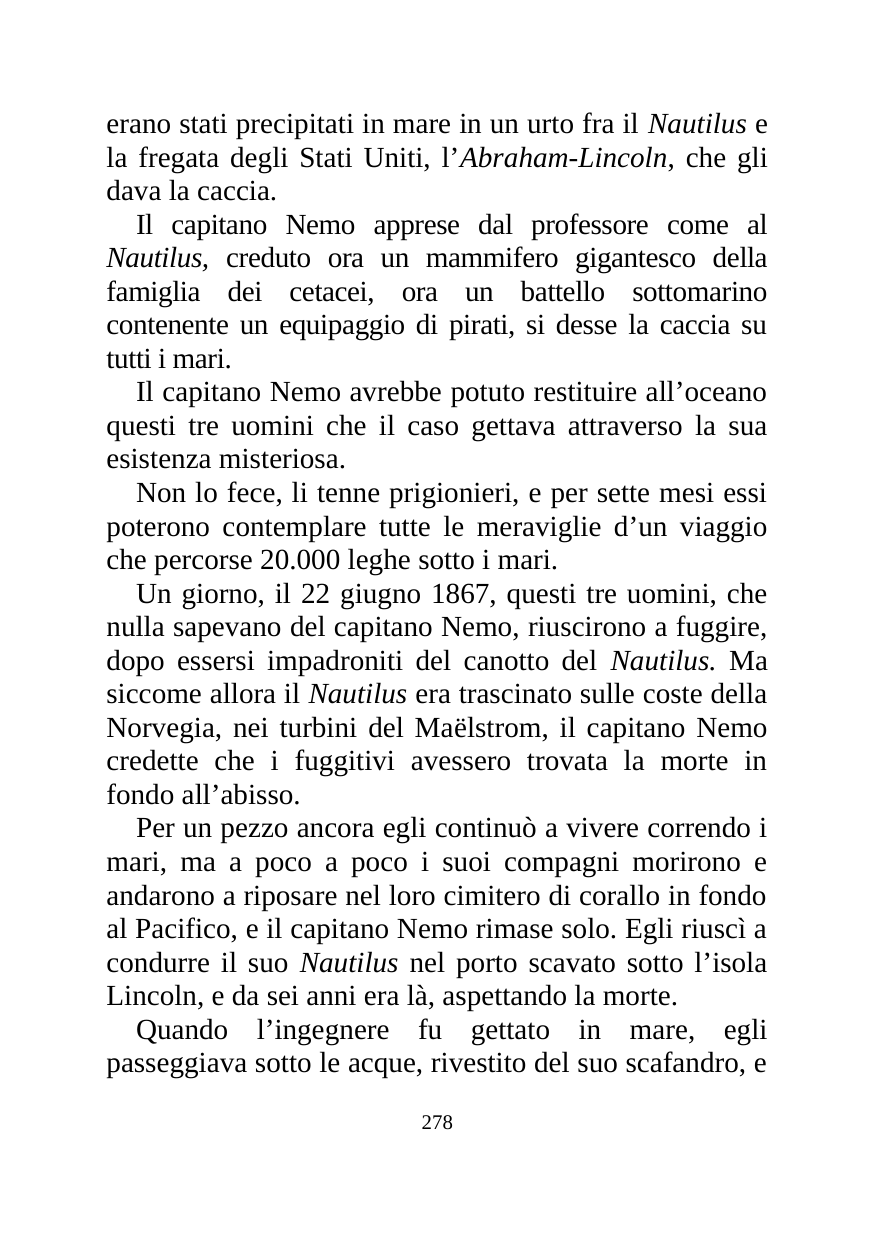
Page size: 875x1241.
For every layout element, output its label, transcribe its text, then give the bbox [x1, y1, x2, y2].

text Il capitano Nemo avrebbe potuto restituire all’oceano questi tre uomini che il caso gettava attraverso la sua esistenza misteriosa. [106, 374, 768, 475]
text Non lo fece, li tenne prigionieri, e per sette mesi essi poterono contemplare tutte le meraviglie d’un viaggio che percorse 20.000 leghe sotto i mari. [106, 475, 768, 576]
text Quando l’ingegnere fu gettato in mare, egli passeggiava sotto le acque, rivestito del suo scafandro, e [106, 1012, 768, 1079]
text Per un pezzo ancora egli continuò a vivere correndo i mari, ma a poco a poco i suoi compagni morirono e andarono a riposare nel loro cimitero di corallo in fondo al Pacifico, e il capitano Nemo rimase solo. Egli riuscì a condurre il suo Nautilus nel porto scavato sotto l’isola Lincoln, e da sei anni era là, aspettando la morte. [106, 811, 768, 1012]
text erano stati precipitati in mare in un urto fra il Nautilus e la fregata degli Stati Uniti, l’Abraham-Lincoln, che gli dava la caccia. [106, 106, 768, 207]
text Il capitano Nemo apprese dal professore come al Nautilus, creduto ora un mammifero gigantesco della famiglia dei cetacei, ora un battello sottomarino contenente un equipaggio di pirati, si desse la caccia su tutti i mari. [106, 207, 768, 374]
text Un giorno, il 22 giugno 1867, questi tre uomini, che nulla sapevano del capitano Nemo, riuscirono a fuggire, dopo essersi impadroniti del canotto del Nautilus. Ma siccome allora il Nautilus era trascinato sulle coste della Norvegia, nei turbini del Maëlstrom, il capitano Nemo credette che i fuggitivi avessero trovata la morte in fondo all’abisso. [106, 576, 768, 811]
